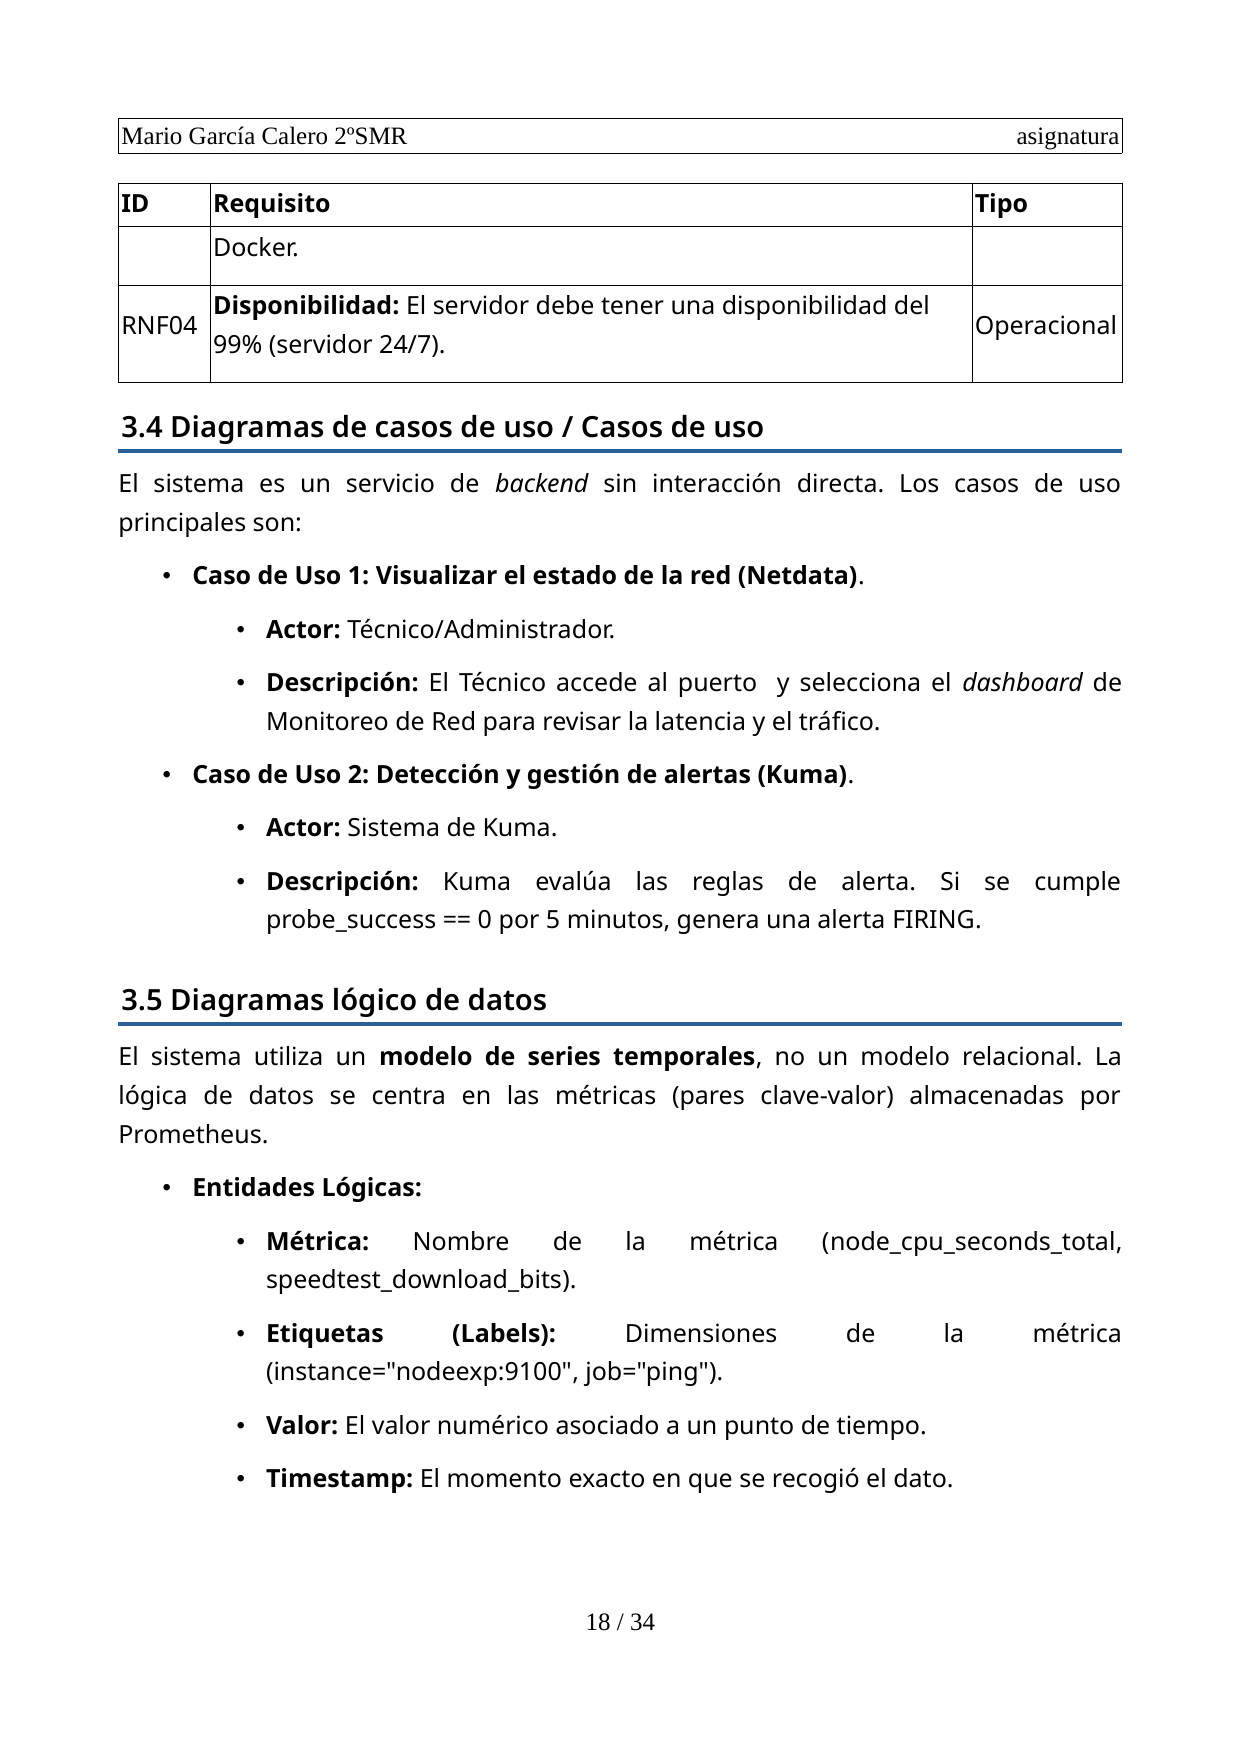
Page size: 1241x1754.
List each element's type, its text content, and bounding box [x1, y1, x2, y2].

table_cell RNF04 [119, 286, 210, 382]
subtitle 3.4 Diagramas de casos de uso / Casos de uso [118, 403, 1122, 449]
list Descripción: Kuma evalúa las reglas de alerta. Si se cumple probe_success == 0 por 5 minutos, genera una alerta FIRING. [236, 863, 1122, 936]
table_cell Operacional [973, 286, 1122, 382]
list Entidades Lógicas: [162, 1170, 1122, 1204]
table_header Tipo [973, 184, 1122, 226]
table_header ID [119, 184, 210, 226]
list Descripción: El Técnico accede al puerto y selecciona el dashboard de Monitoreo de Red para revisar la latencia y el tráfico. [236, 664, 1122, 737]
list Actor: Sistema de Kuma. [236, 810, 1122, 844]
list Actor: Técnico/Administrador. [236, 611, 1122, 645]
text El sistema es un servicio de backend sin interacción directa. Los casos de uso principales son: [118, 466, 1122, 539]
list Timestamp: El momento exacto en que se recogió el dato. [236, 1461, 1122, 1495]
text El sistema utiliza un modelo de series temporales, no un modelo relacional. La lógica de datos se centra en las métricas (pares clave-valor) almacenadas por Prometheus. [118, 1039, 1122, 1151]
list Caso de Uso 1: Visualizar el estado de la red (Netdata). [162, 558, 1122, 592]
table_cell Disponibilidad: El servidor debe tener una disponibilidad del 99% (servidor 24/7). [211, 286, 972, 382]
table_cell Docker. [211, 227, 972, 285]
list Métrica: Nombre de la métrica (node_cpu_seconds_total, speedtest_download_bits). [236, 1223, 1122, 1296]
list Valor: El valor numérico asociado a un punto de tiempo. [236, 1407, 1122, 1441]
table_header Requisito [211, 184, 972, 226]
list Etiquetas (Labels): Dimensiones de la métrica (instance="nodeexp:9100", job="ping"). [236, 1315, 1122, 1388]
list Caso de Uso 2: Detección y gestión de alertas (Kuma). [162, 757, 1122, 791]
table_cell [119, 227, 210, 285]
table_cell [973, 227, 1122, 285]
subtitle 3.5 Diagramas lógico de datos [118, 976, 1122, 1022]
